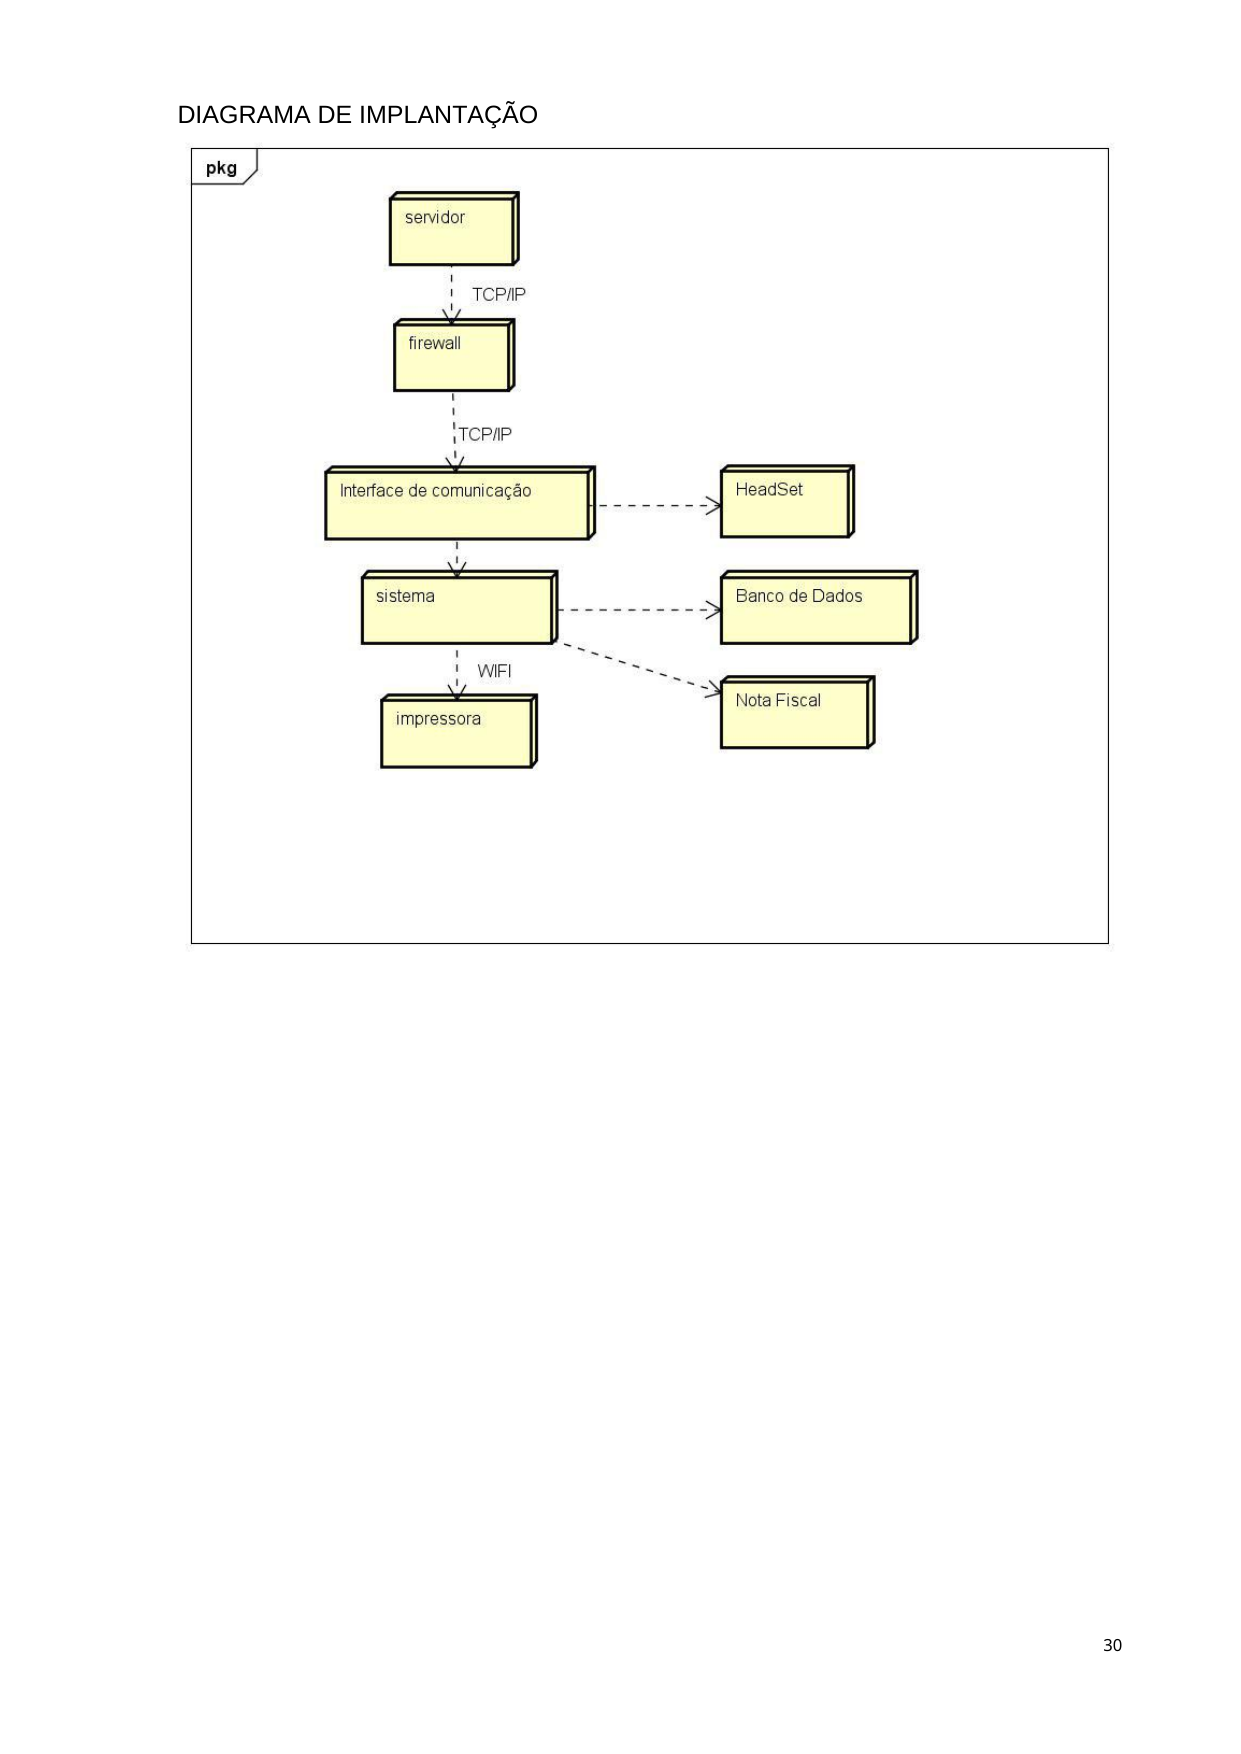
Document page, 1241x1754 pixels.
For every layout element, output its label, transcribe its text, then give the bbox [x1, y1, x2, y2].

subtitle DIAGRAMA DE IMPLANTAÇÃO [177, 100, 1122, 129]
